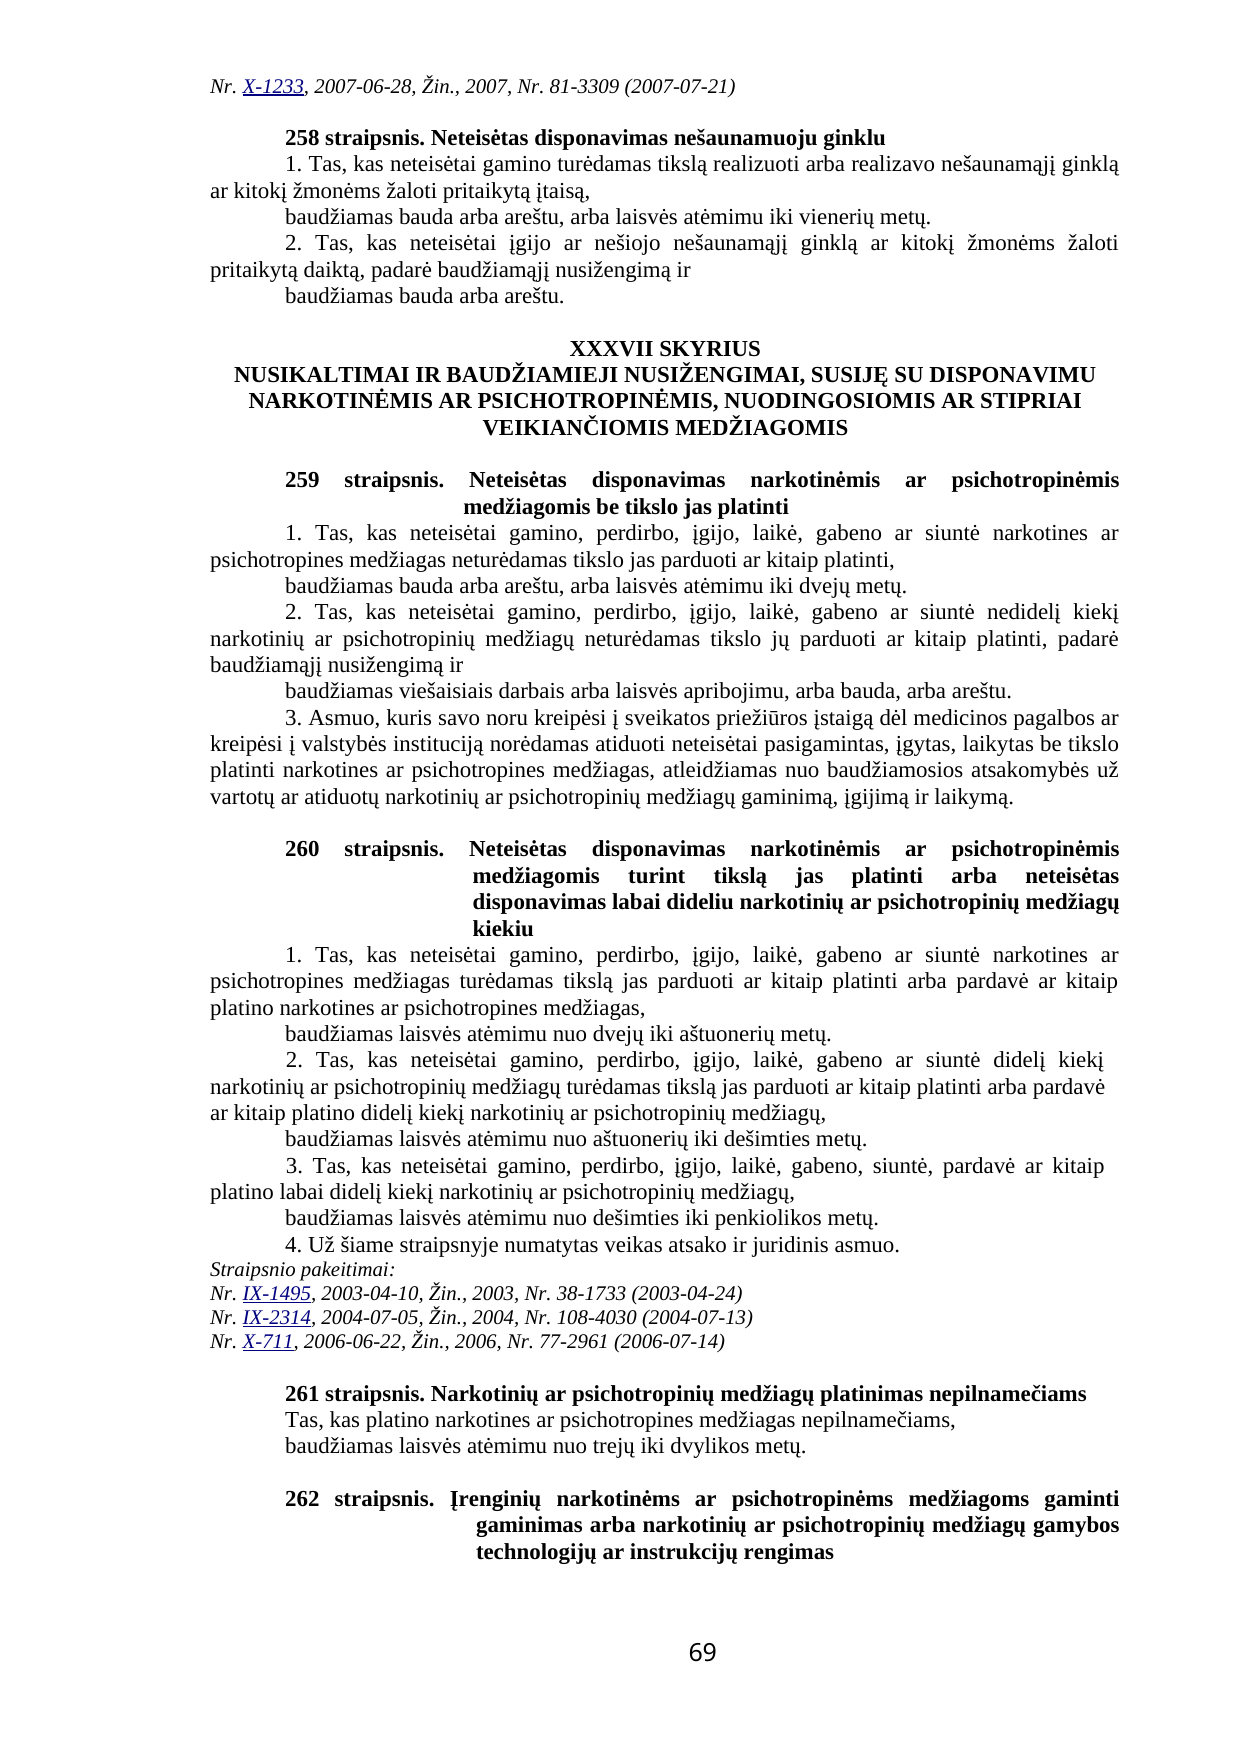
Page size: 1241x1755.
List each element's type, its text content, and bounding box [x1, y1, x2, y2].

text baudžiamas laisvės atėmimu nuo dvejų iki aštuonerių metų. [210, 1020, 1120, 1046]
text Nr. X-711, 2006-06-22, Žin., 2006, Nr. 77-2961 (2006-07-14) [210, 1329, 1120, 1353]
text baudžiamas bauda arba areštu, arba laisvės atėmimu iki dvejų metų. [210, 572, 1120, 598]
text baudžiamas viešaisiais darbais arba laisvės apribojimu, arba bauda, arba areštu. [210, 677, 1120, 704]
text 261 straipsnis. Narkotinių ar psichotropinių medžiagų platinimas nepilnamečiams [285, 1380, 1120, 1406]
text 2. Tas, kas neteisėtai įgijo ar nešiojo nešaunamąjį ginklą ar kitokį žmonėms žaloti pritaikytą daiktą, padarė baudžiamąjį nusižengimą ir [210, 229, 1120, 282]
text 4. Už šiame straipsnyje numatytas veikas atsako ir juridinis asmuo. [210, 1231, 1120, 1257]
text Straipsnio pakeitimai: [210, 1257, 1120, 1281]
text 3. Asmuo, kuris savo noru kreipėsi į sveikatos priežiūros įstaigą dėl medicinos pagalbos ar kreipėsi į valstybės instituciją norėdamas atiduoti neteisėtai pasigamintas, įgytas, laikytas be tikslo platinti narkotines ar psichotropines medžiagas, atleidžiamas nuo baudžiamosios atsakomybės už vartotų ar atiduotų narkotinių ar psichotropinių medžiagų gaminimą, įgijimą ir laikymą. [210, 704, 1120, 809]
text 259 straipsnis. Neteisėtas disponavimas narkotinėmis ar psichotropinėmis medžiagomis be tikslo jas platinti [285, 467, 1120, 519]
text XXXVII SKYRIUS [210, 335, 1120, 361]
text baudžiamas laisvės atėmimu nuo aštuonerių iki dešimties metų. [210, 1125, 1120, 1152]
text 262 straipsnis. Įrenginių narkotinėms ar psichotropinėms medžiagoms gaminti gaminimas arba narkotinių ar psichotropinių medžiagų gamybos technologijų ar instrukcijų rengimas [285, 1485, 1120, 1564]
text Nr. X-1233, 2007-06-28, Žin., 2007, Nr. 81-3309 (2007-07-21) [210, 73, 1120, 98]
text baudžiamas laisvės atėmimu nuo trejų iki dvylikos metų. [210, 1432, 1120, 1459]
text 1. Tas, kas neteisėtai gamino turėdamas tikslą realizuoti arba realizavo nešaunamąjį ginklą ar kitokį žmonėms žaloti pritaikytą įtaisą, [210, 150, 1120, 203]
text 2. Tas, kas neteisėtai gamino, perdirbo, įgijo, laikė, gabeno ar siuntė didelį kiekį narkotinių ar psichotropinių medžiagų turėdamas tikslą jas parduoti ar kitaip platinti arba pardavė ar kitaip platino didelį kiekį narkotinių ar psichotropinių medžiagų, [210, 1046, 1106, 1125]
text baudžiamas bauda arba areštu, arba laisvės atėmimu iki vienerių metų. [210, 203, 1120, 229]
text 1. Tas, kas neteisėtai gamino, perdirbo, įgijo, laikė, gabeno ar siuntė narkotines ar psichotropines medžiagas turėdamas tikslą jas parduoti ar kitaip platinti arba pardavė ar kitaip platino narkotines ar psichotropines medžiagas, [210, 941, 1120, 1020]
text Nr. IX-2314, 2004-07-05, Žin., 2004, Nr. 108-4030 (2004-07-13) [210, 1305, 1120, 1329]
text 3. Tas, kas neteisėtai gamino, perdirbo, įgijo, laikė, gabeno, siuntė, pardavė ar kitaip platino labai didelį kiekį narkotinių ar psichotropinių medžiagų, [210, 1152, 1106, 1204]
text 2. Tas, kas neteisėtai gamino, perdirbo, įgijo, laikė, gabeno ar siuntė nedidelį kiekį narkotinių ar psichotropinių medžiagų neturėdamas tikslo jų parduoti ar kitaip platinti, padarė baudžiamąjį nusižengimą ir [210, 598, 1120, 677]
text 1. Tas, kas neteisėtai gamino, perdirbo, įgijo, laikė, gabeno ar siuntė narkotines ar psichotropines medžiagas neturėdamas tikslo jas parduoti ar kitaip platinti, [210, 519, 1120, 572]
text baudžiamas bauda arba areštu. [210, 282, 1120, 308]
text 260 straipsnis. Neteisėtas disponavimas narkotinėmis ar psichotropinėmis medžiagomis turint tikslą jas platinti arba neteisėtas disponavimas labai dideliu narkotinių ar psichotropinių medžiagų kiekiu [285, 836, 1120, 941]
text baudžiamas laisvės atėmimu nuo dešimties iki penkiolikos metų. [210, 1204, 1120, 1231]
text NUSIKALTIMAI IR BAUDŽIAMIEJI NUSIŽENGIMAI, SUSIJĘ SU DISPONAVIMU NARKOTINĖMIS AR PSICHOTROPINĖMIS, NUODINGOSIOMIS AR STIPRIAI VEIKIANČIOMIS MEDŽIAGOMIS [210, 361, 1120, 440]
text Nr. IX-1495, 2003-04-10, Žin., 2003, Nr. 38-1733 (2003-04-24) [210, 1281, 1120, 1305]
text Tas, kas platino narkotines ar psichotropines medžiagas nepilnamečiams, [210, 1406, 1120, 1432]
text 258 straipsnis. Neteisėtas disponavimas nešaunamuoju ginklu [210, 124, 1120, 150]
